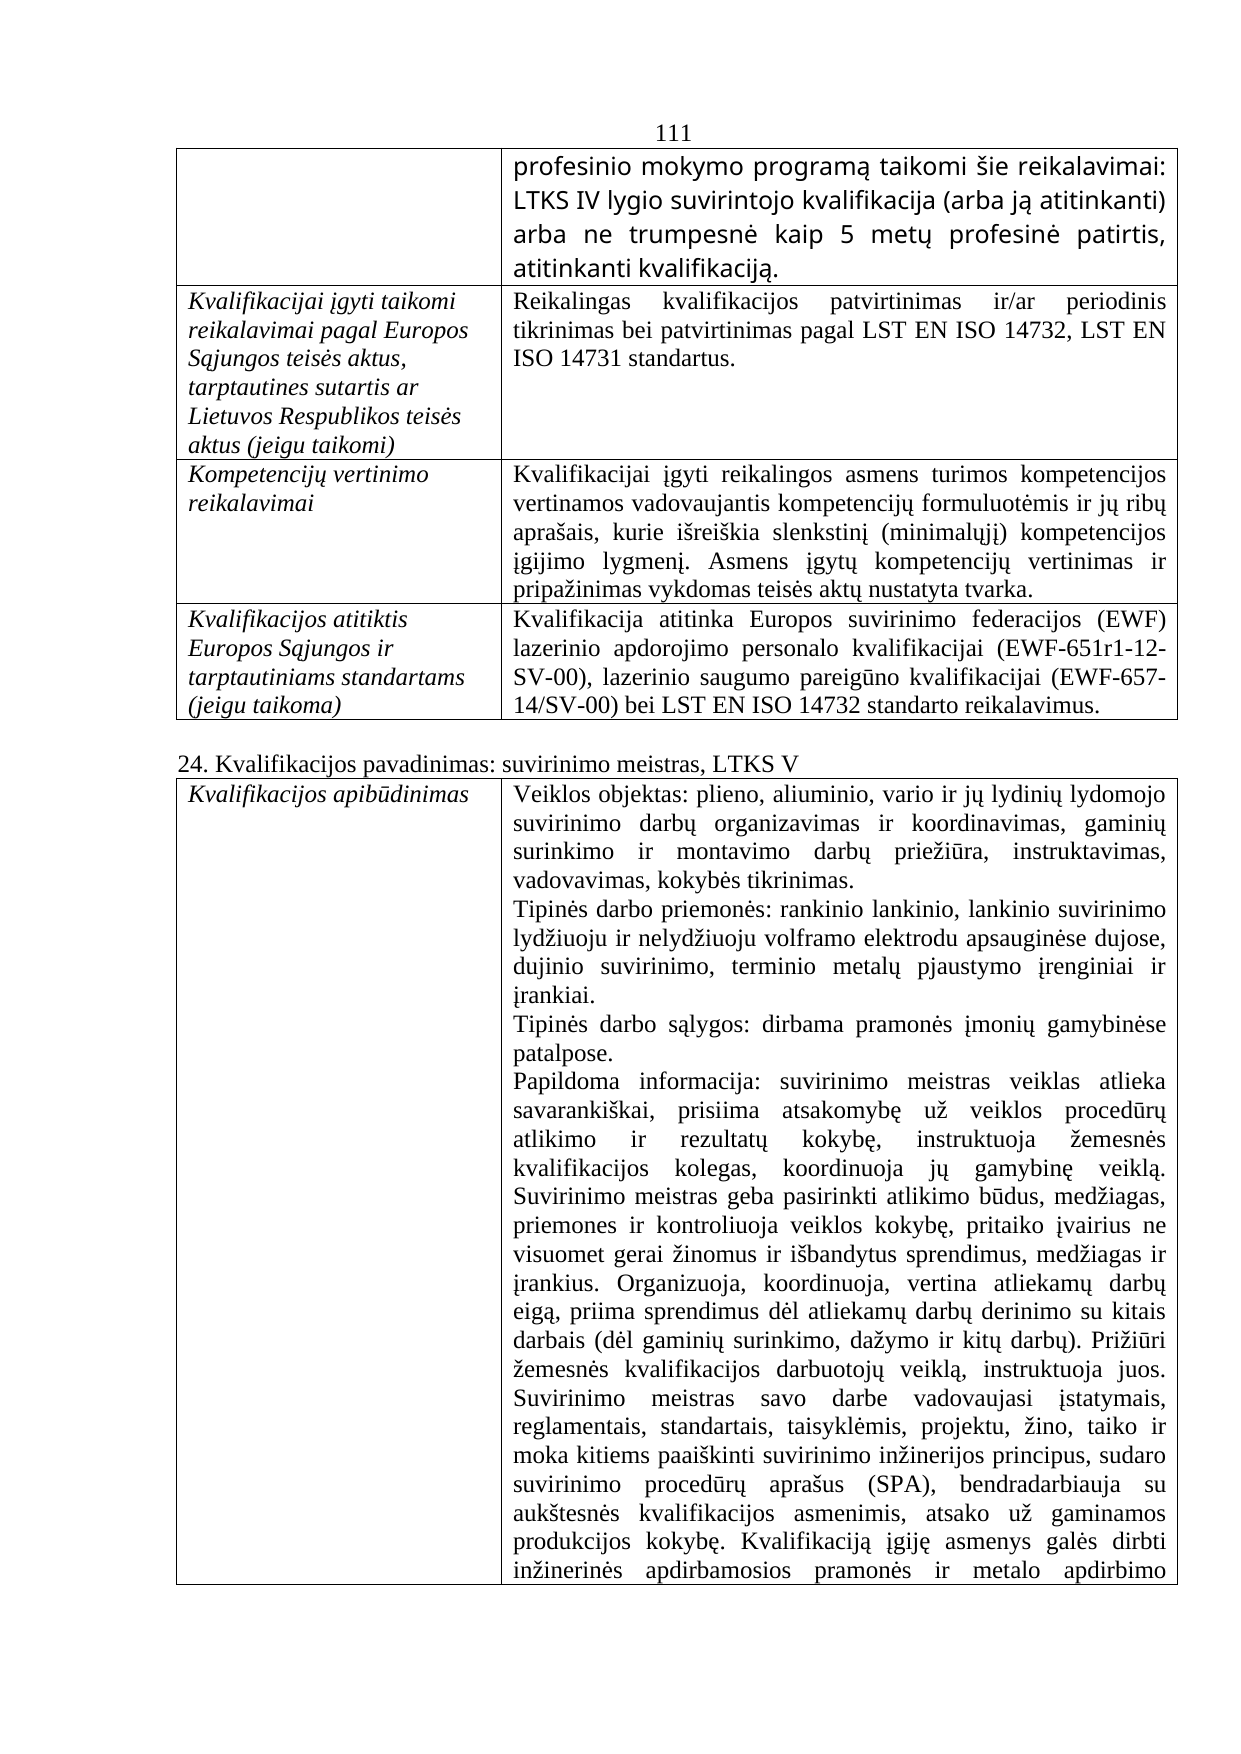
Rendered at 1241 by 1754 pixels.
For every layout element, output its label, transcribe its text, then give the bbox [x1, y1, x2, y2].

table_cell Kvalifikacijai įgyti reikalingos asmens turimos kompetencijos vertinamos vadovaujantis kompetencijų formuluotėmis ir jų ribų aprašais, kurie išreiškia slenkstinį (minimalųjį) kompetencijos įgijimo lygmenį. Asmens įgytų kompetencijų vertinimas ir pripažinimas vykdomas teisės aktų nustatyta tvarka. [502, 460, 1177, 603]
table_header Kvalifikacijos apibūdinimas [177, 779, 501, 1584]
table_cell Kompetencijų vertinimo reikalavimai [177, 460, 501, 603]
text 24. Kvalifikacijos pavadinimas: suvirinimo meistras, LTKS V [177, 749, 1169, 778]
table_cell [177, 149, 501, 285]
table_cell profesinio mokymo programą taikomi šie reikalavimai: LTKS IV lygio suvirintojo kvalifikacija (arba ją atitinkanti) arba ne trumpesnė kaip 5 metų profesinė patirtis, atitinkanti kvalifikaciją. [502, 149, 1177, 285]
table_cell Kvalifikacijai įgyti taikomi reikalavimai pagal Europos Sąjungos teisės aktus, tarptautines sutartis ar Lietuvos Respublikos teisės aktus (jeigu taikomi) [177, 286, 501, 458]
table_cell Kvalifikacijos atitiktis Europos Sąjungos ir tarptautiniams standartams (jeigu taikoma) [177, 604, 501, 719]
table_cell Kvalifikacija atitinka Europos suvirinimo federacijos (EWF) lazerinio apdorojimo personalo kvalifikacijai (EWF-651r1-12-SV-00), lazerinio saugumo pareigūno kvalifikacijai (EWF-657-14/SV-00) bei LST EN ISO 14732 standarto reikalavimus. [502, 604, 1177, 719]
table_cell Reikalingas kvalifikacijos patvirtinimas ir/ar periodinis tikrinimas bei patvirtinimas pagal LST EN ISO 14732, LST EN ISO 14731 standartus. [502, 286, 1177, 458]
table_header Veiklos objektas: plieno, aliuminio, vario ir jų lydinių lydomojo suvirinimo darbų organizavimas ir koordinavimas, gaminių surinkimo ir montavimo darbų priežiūra, instruktavimas, vadovavimas, kokybės tikrinimas. Tipinės darbo priemonės: rankinio lankinio, lankinio suvirinimo lydžiuoju ir nelydžiuoju volframo elektrodu apsauginėse dujose, dujinio suvirinimo, terminio metalų pjaustymo įrenginiai ir įrankiai. Tipinės darbo sąlygos: dirbama pramonės įmonių gamybinėse patalpose. Papildoma informacija: suvirinimo meistras veiklas atlieka savarankiškai, prisiima atsakomybę už veiklos procedūrų atlikimo ir rezultatų kokybę, instruktuoja žemesnės kvalifikacijos kolegas, koordinuoja jų gamybinę veiklą. Suvirinimo meistras geba pasirinkti atlikimo būdus, medžiagas, priemones ir kontroliuoja veiklos kokybę, pritaiko įvairius ne visuomet gerai žinomus ir išbandytus sprendimus, medžiagas ir įrankius. Organizuoja, koordinuoja, vertina atliekamų darbų eigą, priima sprendimus dėl atliekamų darbų derinimo su kitais darbais (dėl gaminių surinkimo, dažymo ir kitų darbų). Prižiūri žemesnės kvalifikacijos darbuotojų veiklą, instruktuoja juos. Suvirinimo meistras savo darbe vadovaujasi įstatymais, reglamentais, standartais, taisyklėmis, projektu, žino, taiko ir moka kitiems paaiškinti suvirinimo inžinerijos principus, sudaro suvirinimo procedūrų aprašus (SPA), bendradarbiauja su aukštesnės kvalifikacijos asmenimis, atsako už gaminamos produkcijos kokybę. Kvalifikaciją įgiję asmenys galės dirbti inžinerinės apdirbamosios pramonės ir metalo apdirbimo [502, 779, 1177, 1584]
